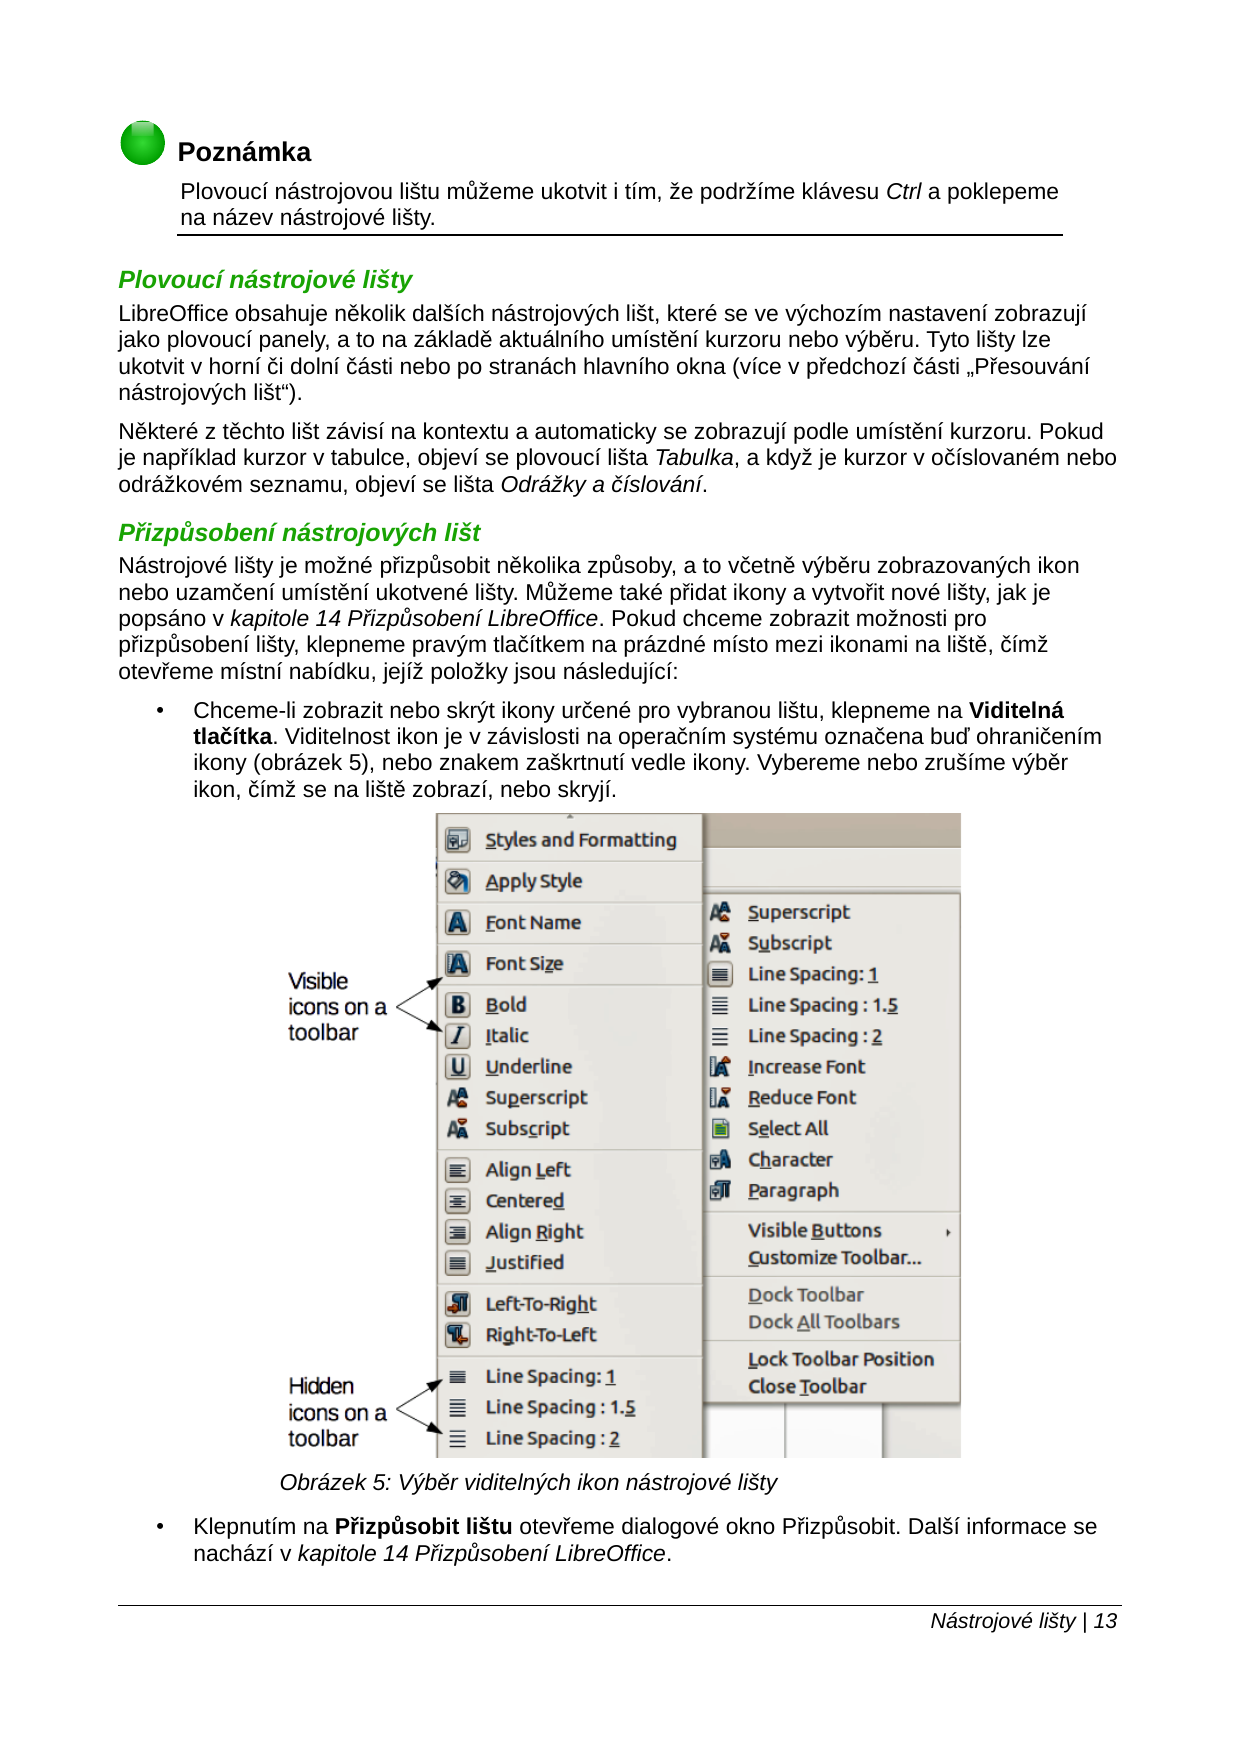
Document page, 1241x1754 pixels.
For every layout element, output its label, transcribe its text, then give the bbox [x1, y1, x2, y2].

text Nástrojové lišty je možné přizpůsobit několika způsoby, a to včetně výběru zobrazovaných ikon nebo uzamčení umístění ukotvené lišty. Můžeme také přidat ikony a vytvořit nové lišty, jak je popsáno v kapitole 14 Přizpůsobení LibreOffice. Pokud chceme zobrazit možnosti pro přizpůsobení lišty, klepneme pravým tlačítkem na prázdné místo mezi ikonami na liště, čímž otevřeme místní nabídku, jejíž položky jsou následující: [118, 552, 1122, 684]
picture [279, 813, 962, 1458]
text LibreOffice obsahuje několik dalších nástrojových lišt, které se ve výchozím nastavení zobrazují jako plovoucí panely, a to na základě aktuálního umístění kurzoru nebo výběru. Tyto lišty lze ukotvit v horní či dolní části nebo po stranách hlavního okna (více v předchozí části „Přesouvání nástrojových lišt“). [118, 300, 1122, 405]
subtitle Plovoucí nástrojové lišty [118, 265, 1122, 294]
text Plovoucí nástrojovou lištu můžeme ukotvit i tím, že podržíme klávesu Ctrl a poklepeme na název nástrojové lišty. [177, 175, 1063, 234]
list Klepnutím na Přizpůsobit lištu otevřeme dialogové okno Přizpůsobit. Další informace se nachází v kapitole 14 Přizpůsobení LibreOffice. [156, 1513, 1122, 1566]
text Některé z těchto lišt závisí na kontextu a automaticky se zobrazují podle umístění kurzoru. Pokud je například kurzor v tabulce, objeví se plovoucí lišta Tabulka, a když je kurzor v očíslovaném nebo odrážkovém seznamu, objeví se lišta Odrážky a číslování. [118, 418, 1122, 497]
subtitle Poznámka [118, 118, 1122, 167]
text Obrázek 5 : Výběr viditelných ikon nástrojové lišty [279, 1469, 961, 1495]
subtitle Přizpůsobení nástrojových lišt [118, 518, 1122, 546]
list Chceme-li zobrazit nebo skrýt ikony určené pro vybranou lištu, klepneme na Viditelná tlačítka. Viditelnost ikon je v závislosti na operačním systému označena buď ohraničením ikony (obrázek 5), nebo znakem zaškrtnutí vedle ikony. Vybereme nebo zrušíme výběr ikon, čímž se na liště zobrazí, nebo skryjí. [156, 697, 1122, 802]
